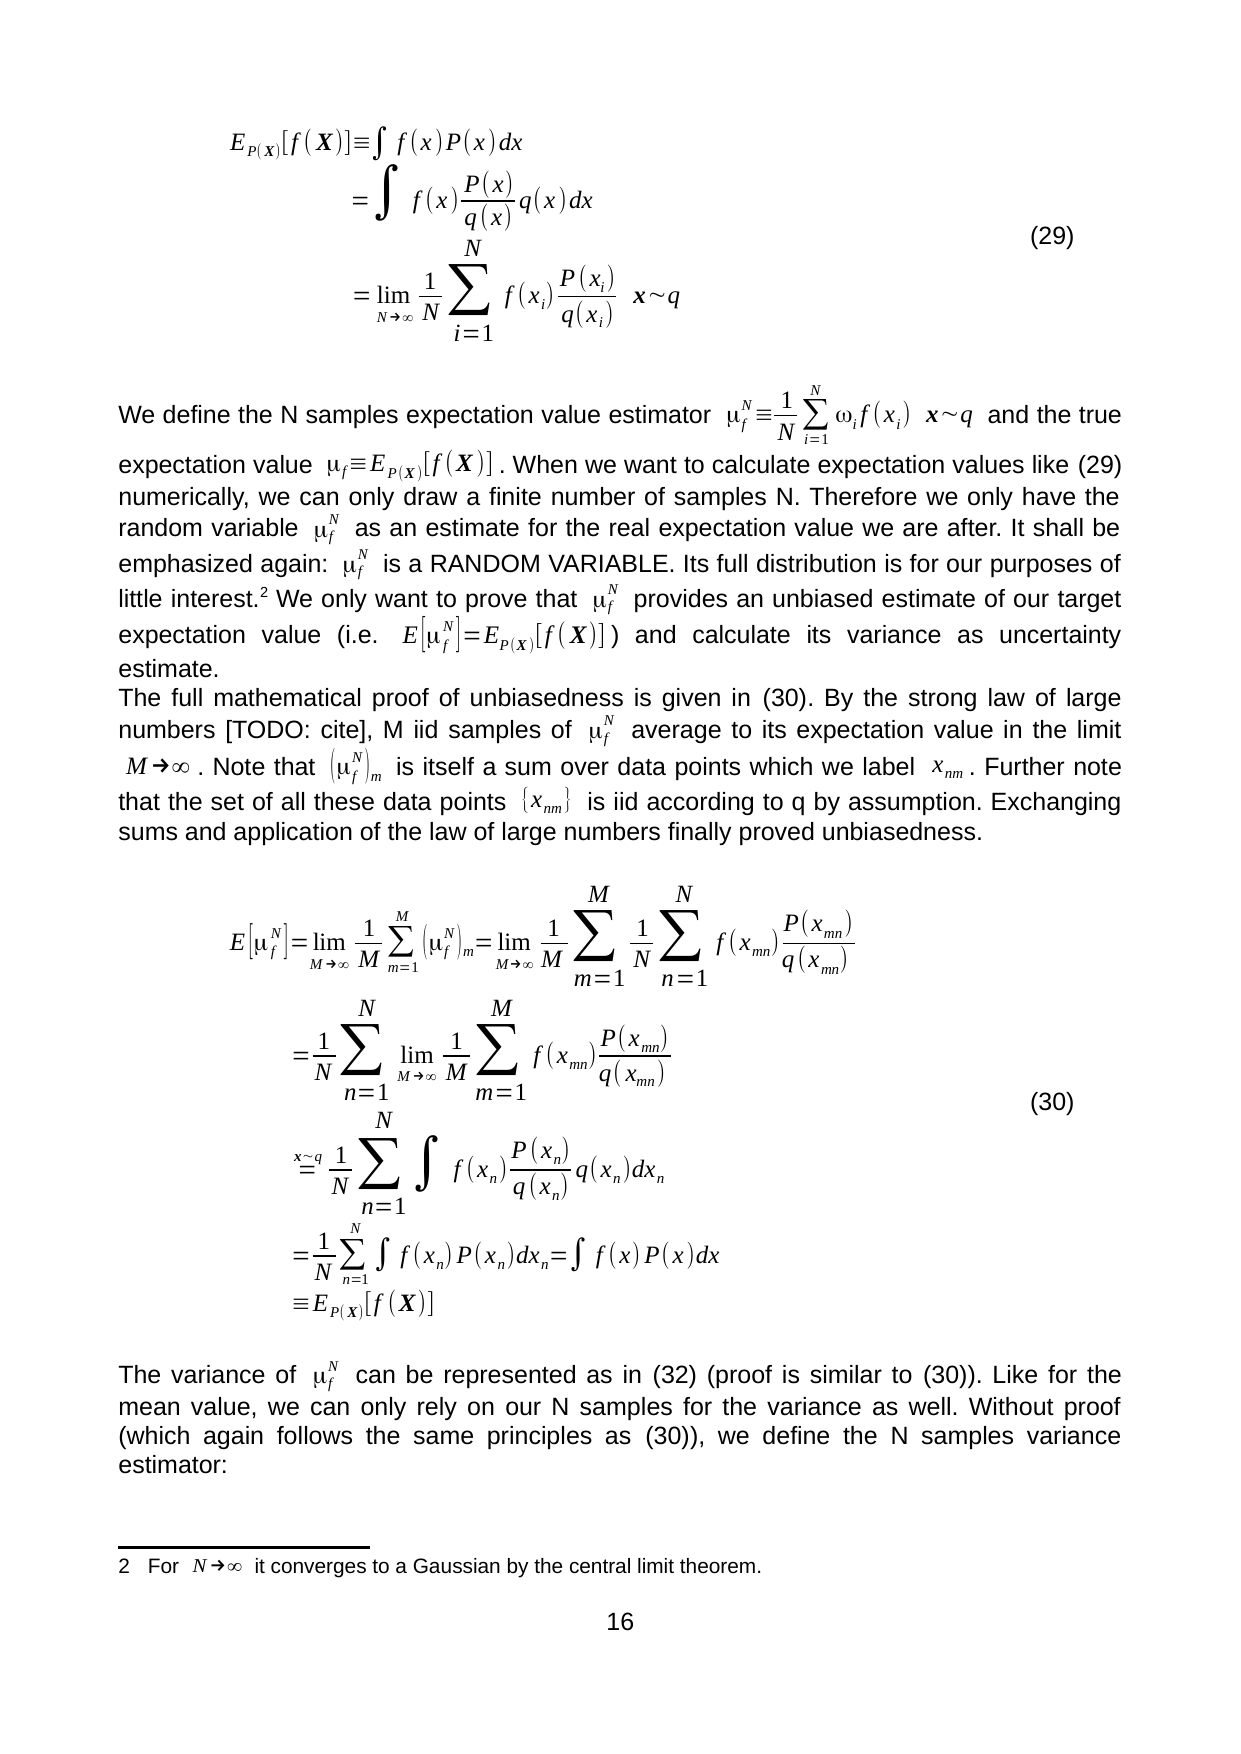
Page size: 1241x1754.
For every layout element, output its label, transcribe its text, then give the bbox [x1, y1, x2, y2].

text We define the N samples expectation value estimator and the true expectation value . When we want to calculate expectation values like (29) numerically, we can only draw a finite number of samples N. Therefore we only have the random variable as an estimate for the real expectation value we are after. It shall be emphasized again: is a RANDOM VARIABLE. Its full distribution is for our purposes of little interest. We only want to prove that provides an unbiased estimate of our target expectation value (i.e. ) and calculate its variance as uncertainty estimate. [118, 381, 1122, 683]
text The variance of can be represented as in (32) (proof is similar to (30)). Like for the mean value, we can only rely on our N samples for the variance as well. Without proof (which again follows the same principles as (30)), we define the N samples variance estimator: [118, 1357, 1122, 1478]
table_header [217, 118, 1024, 352]
text The full mathematical proof of unbiasedness is given in (30). By the strong law of large numbers [TODO: cite], M iid samples of average to its expectation value in the limit . Note that is itself a sum over data points which we label . Further note that the set of all these data points is iid according to q by assumption. Exchanging sums and application of the law of large numbers finally proved unbiasedness. [118, 683, 1122, 846]
table_header [118, 118, 217, 352]
text For it converges to a Gaussian by the central limit theorem. [118, 1554, 1122, 1578]
table_header [217, 875, 1024, 1328]
table_header [118, 875, 217, 1328]
table_header (30) [1024, 875, 1123, 1328]
table_header (29) [1024, 118, 1123, 352]
